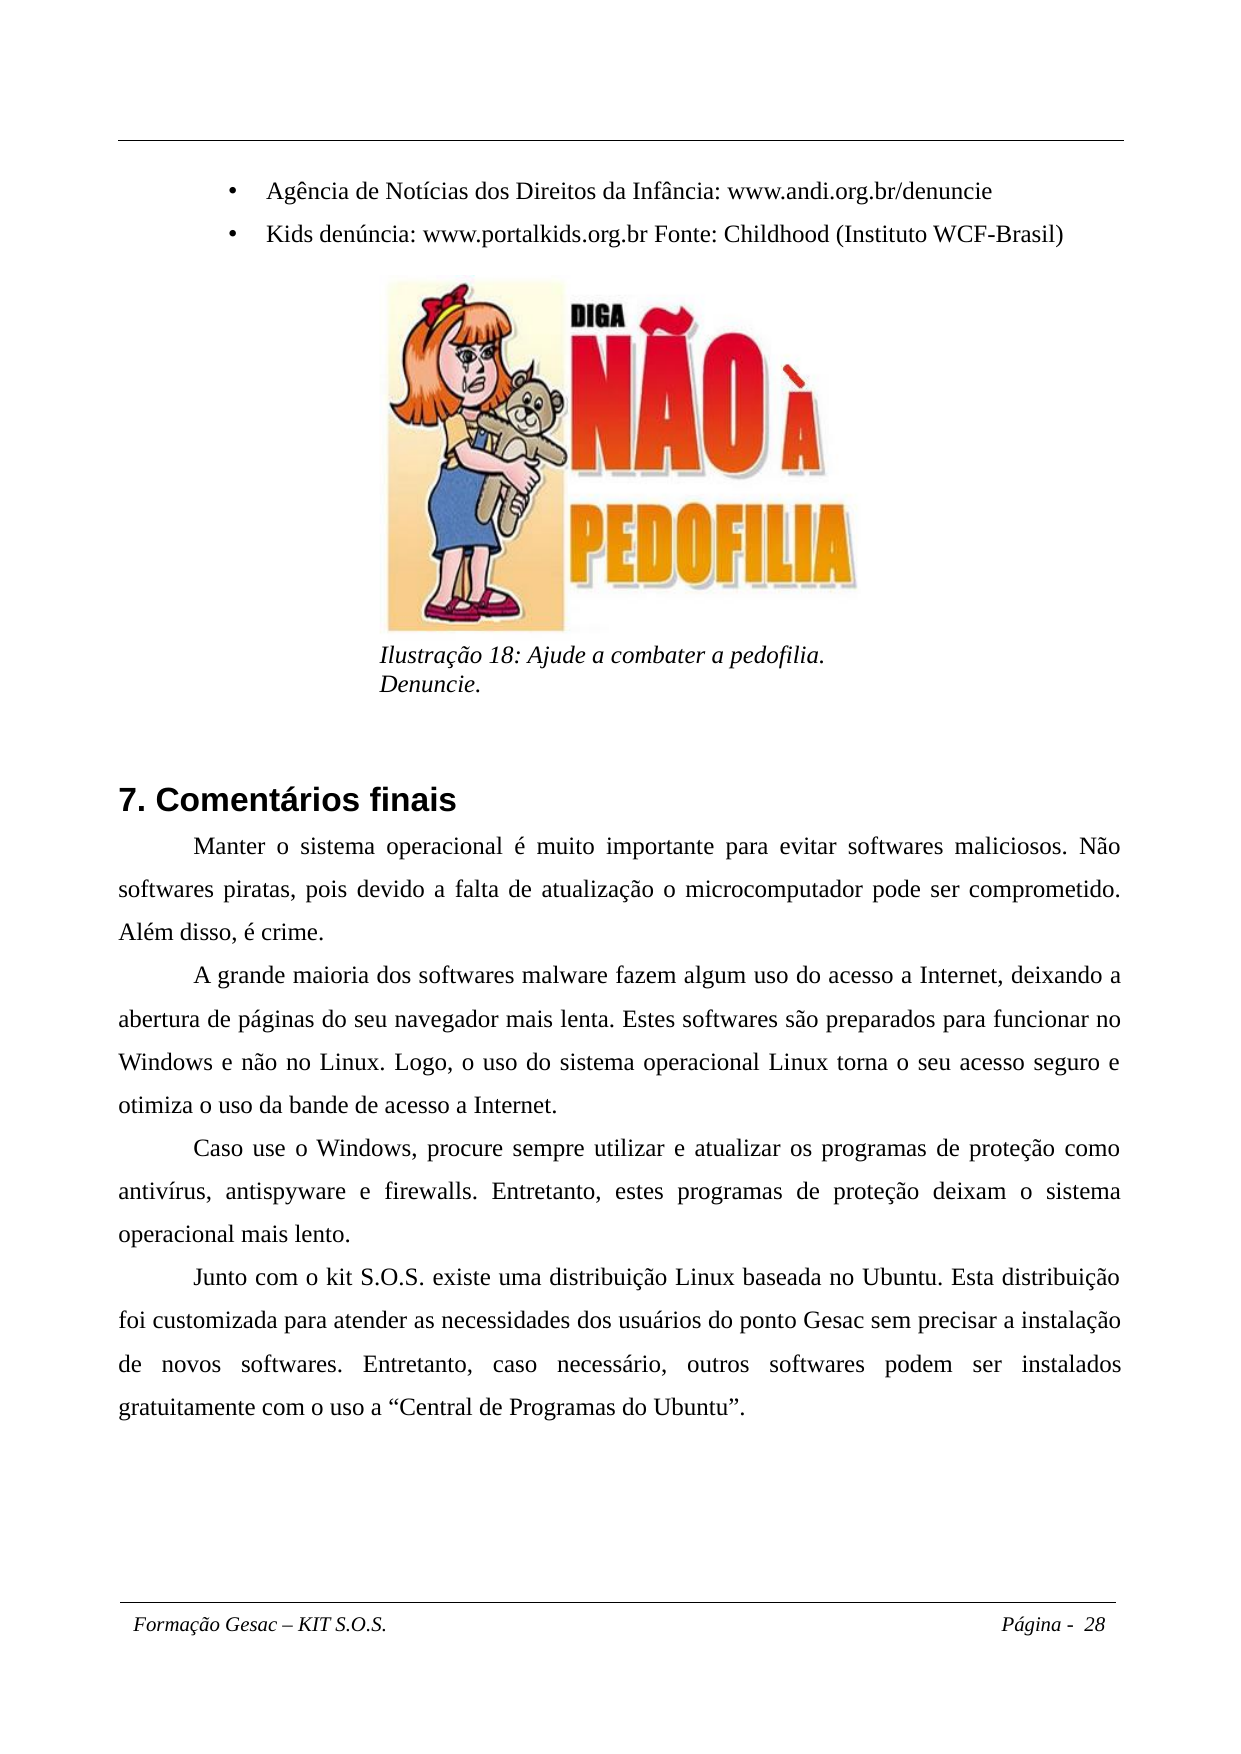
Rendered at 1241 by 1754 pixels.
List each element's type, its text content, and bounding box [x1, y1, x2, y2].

subtitle 7. Comentários finais [118, 780, 1122, 819]
text Junto com o kit S.O.S. existe uma distribuição Linux baseada no Ubuntu. Esta distribuição foi customizada para atender as necessidades dos usuários do ponto Gesac sem precisar a instalação de novos softwares. Entretanto, caso necessário, outros softwares podem ser instalados gratuitamente com o uso a “Central de Programas do Ubuntu”. [118, 1262, 1122, 1421]
list Agência de Notícias dos Direitos da Infância: www.andi.org.br/denuncie [228, 176, 1122, 205]
picture [379, 275, 861, 641]
text Ilustração 18: Ajude a combater a pedofilia. Denuncie. [379, 641, 861, 698]
text Caso use o Windows, procure sempre utilizar e atualizar os programas de proteção como antivírus, antispyware e firewalls. Entretanto, estes programas de proteção deixam o sistema operacional mais lento. [118, 1133, 1122, 1248]
text A grande maioria dos softwares malware fazem algum uso do acesso a Internet, deixando a abertura de páginas do seu navegador mais lenta. Estes softwares são preparados para funcionar no Windows e não no Linux. Logo, o uso do sistema operacional Linux torna o seu acesso seguro e otimiza o uso da bande de acesso a Internet. [118, 961, 1122, 1119]
list Kids denúncia: www.portalkids.org.br Fonte: Childhood (Instituto WCF-Brasil) [228, 219, 1122, 248]
text Manter o sistema operacional é muito importante para evitar softwares maliciosos. Não softwares piratas, pois devido a falta de atualização o microcomputador pode ser comprometido. Além disso, é crime. [118, 831, 1122, 946]
